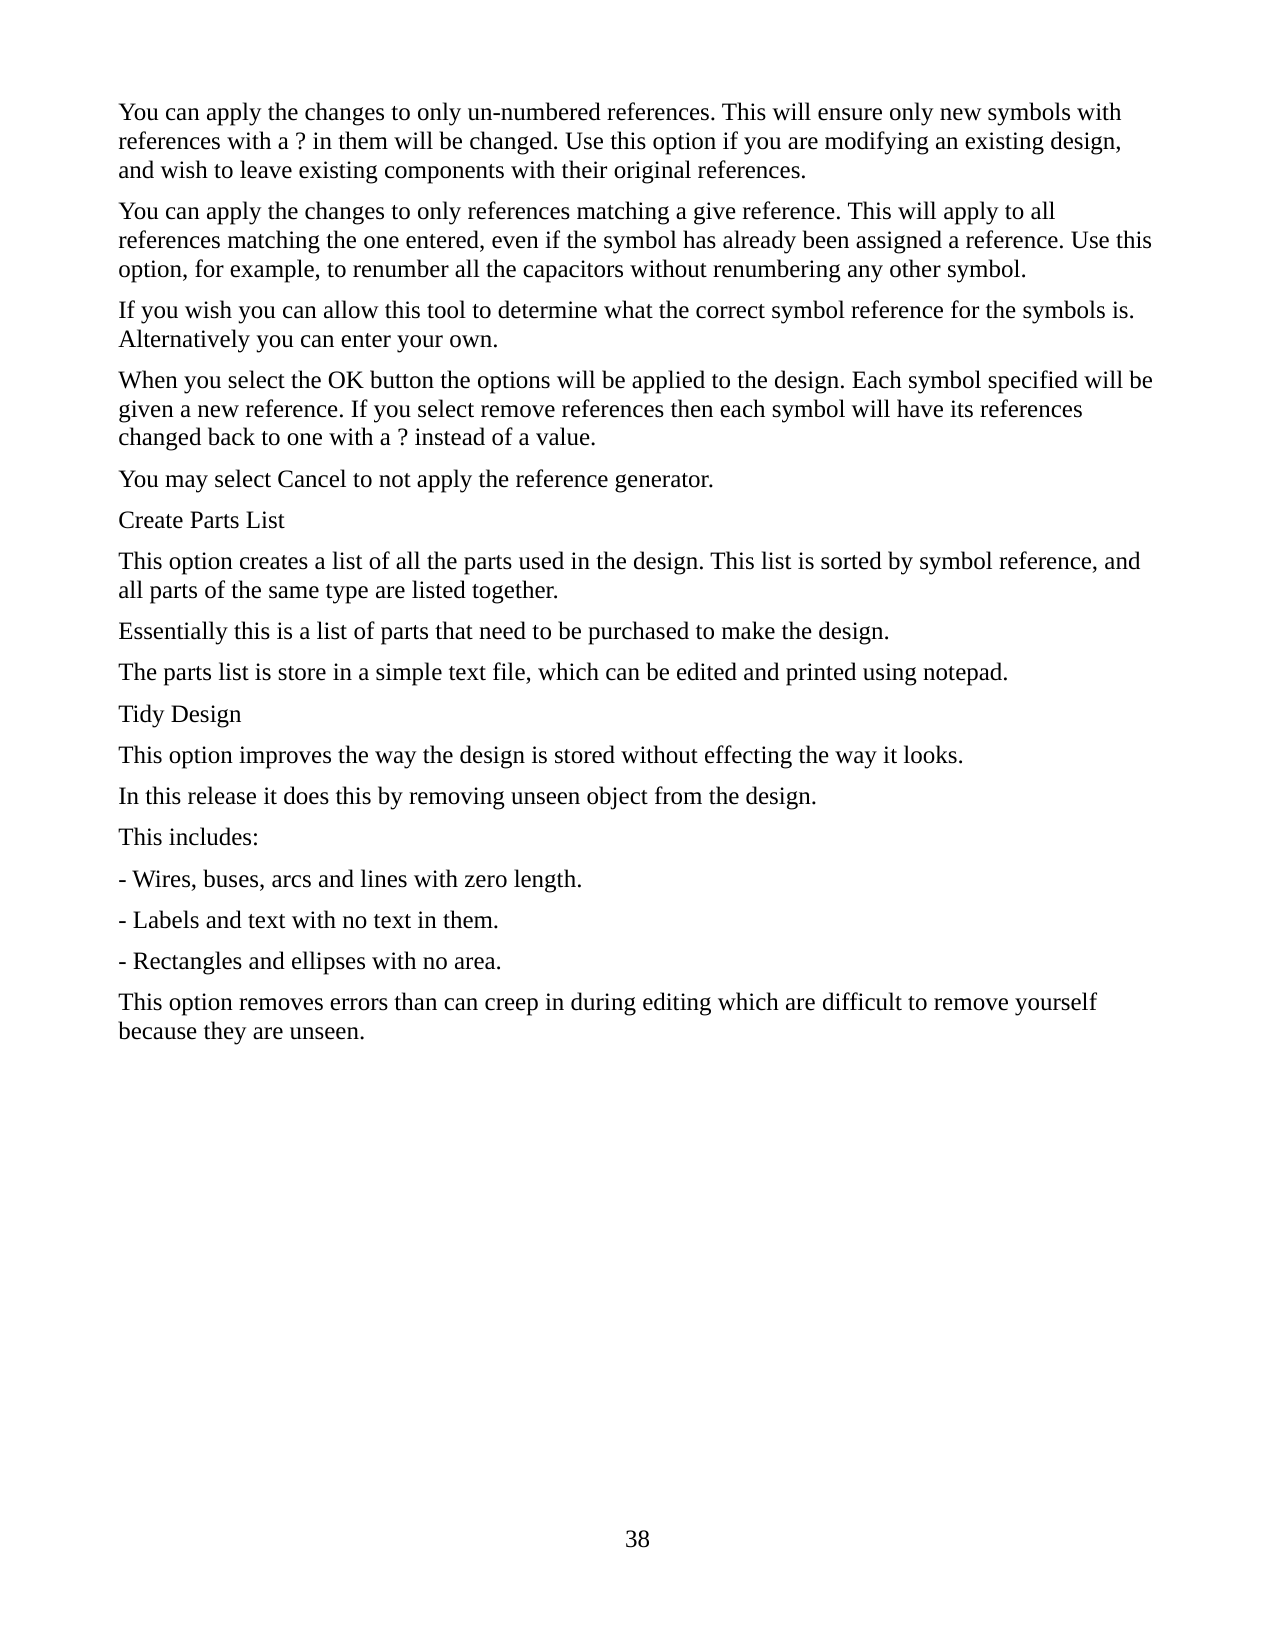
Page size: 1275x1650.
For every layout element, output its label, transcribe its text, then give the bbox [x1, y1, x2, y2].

text Tidy Design [118, 699, 1157, 727]
text This option improves the way the design is stored without effecting the way it looks. [118, 740, 1157, 769]
text Create Parts List [118, 505, 1157, 534]
text The parts list is store in a simple text file, which can be edited and printed using notepad. [118, 657, 1157, 686]
text - Labels and text with no text in them. [118, 905, 1157, 934]
text In this release it does this by removing unseen object from the design. [118, 781, 1157, 810]
text You may select Cancel to not apply the reference generator. [118, 464, 1157, 492]
text This option creates a list of all the parts used in the design. This list is sorted by symbol reference, and all parts of the same type are listed together. [118, 546, 1157, 604]
text If you wish you can allow this tool to determine what the correct symbol reference for the symbols is. Alternatively you can enter your own. [118, 295, 1157, 352]
text When you select the OK button the options will be applied to the design. Each symbol specified will be given a new reference. If you select remove references then each symbol will have its references changed back to one with a ? instead of a value. [118, 365, 1157, 451]
text Essentially this is a list of parts that need to be purchased to make the design. [118, 616, 1157, 645]
text - Wires, buses, arcs and lines with zero length. [118, 864, 1157, 892]
text - Rectangles and ellipses with no area. [118, 946, 1157, 975]
text This includes: [118, 822, 1157, 851]
text This option removes errors than can creep in during editing which are difficult to remove yourself because they are unseen. [118, 987, 1157, 1045]
text You can apply the changes to only references matching a give reference. This will apply to all references matching the one entered, even if the symbol has already been assigned a reference. Use this option, for example, to renumber all the capacitors without renumbering any other symbol. [118, 196, 1157, 282]
text You can apply the changes to only un-numbered references. This will ensure only new symbols with references with a ? in them will be changed. Use this option if you are modifying an existing design, and wish to leave existing components with their original references. [118, 97, 1157, 184]
